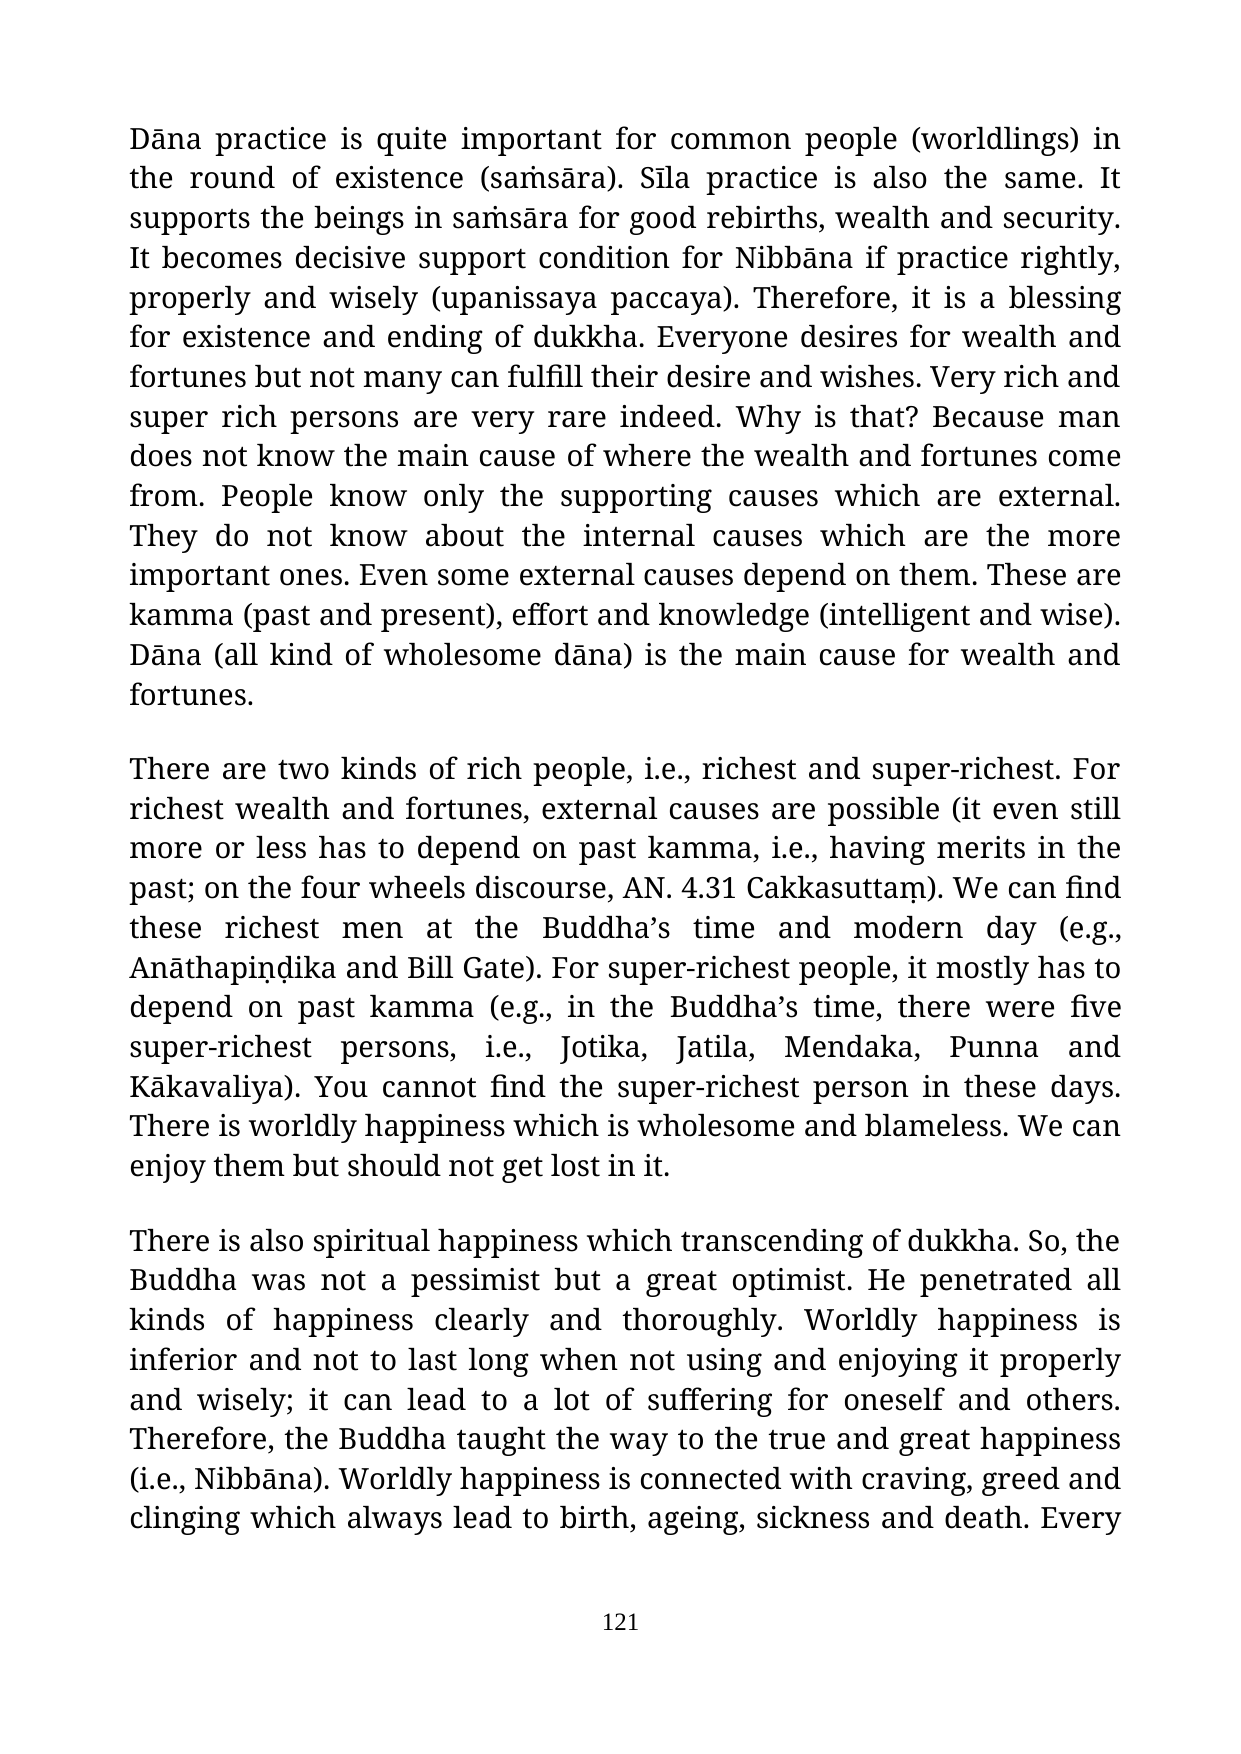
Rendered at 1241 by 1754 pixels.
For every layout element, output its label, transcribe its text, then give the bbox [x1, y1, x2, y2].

text There are two kinds of rich people, i.e., richest and super-richest. For richest wealth and fortunes, external causes are possible (it even still more or less has to depend on past kamma, i.e., having merits in the past; on the four wheels discourse, AN. 4.31 Cakkasuttaṃ). We can find these richest men at the Buddha’s time and modern day (e.g., Anāthapiṇḍika and Bill Gate). For super-richest people, it mostly has to depend on past kamma (e.g., in the Buddha’s time, there were five super-richest persons, i.e., Jotika, Jatila, Mendaka, Punna and Kākavaliya). You cannot find the super-richest person in these days. There is worldly happiness which is wholesome and blameless. We can enjoy them but should not get lost in it. [129, 748, 1122, 1185]
text Dāna practice is quite important for common people (worldlings) in the round of existence (saṁsāra). Sīla practice is also the same. It supports the beings in saṁsāra for good rebirths, wealth and security. It becomes decisive support condition for Nibbāna if practice rightly, properly and wisely (upanissaya paccaya). Therefore, it is a blessing for existence and ending of dukkha. Everyone desires for wealth and fortunes but not many can fulfill their desire and wishes. Very rich and super rich persons are very rare indeed. Why is that? Because man does not know the main cause of where the wealth and fortunes come from. People know only the supporting causes which are external. They do not know about the internal causes which are the more important ones. Even some external causes depend on them. These are kamma (past and present), effort and knowledge (intelligent and wise). Dāna (all kind of wholesome dāna) is the main cause for wealth and fortunes. [129, 118, 1122, 713]
text There is also spiritual happiness which transcending of dukkha. So, the Buddha was not a pessimist but a great optimist. He penetrated all kinds of happiness clearly and thoroughly. Worldly happiness is inferior and not to last long when not using and enjoying it properly and wisely; it can lead to a lot of suffering for oneself and others. Therefore, the Buddha taught the way to the true and great happiness (i.e., Nibbāna). Worldly happiness is connected with craving, greed and clinging which always lead to birth, ageing, sickness and death. Every [129, 1220, 1122, 1537]
